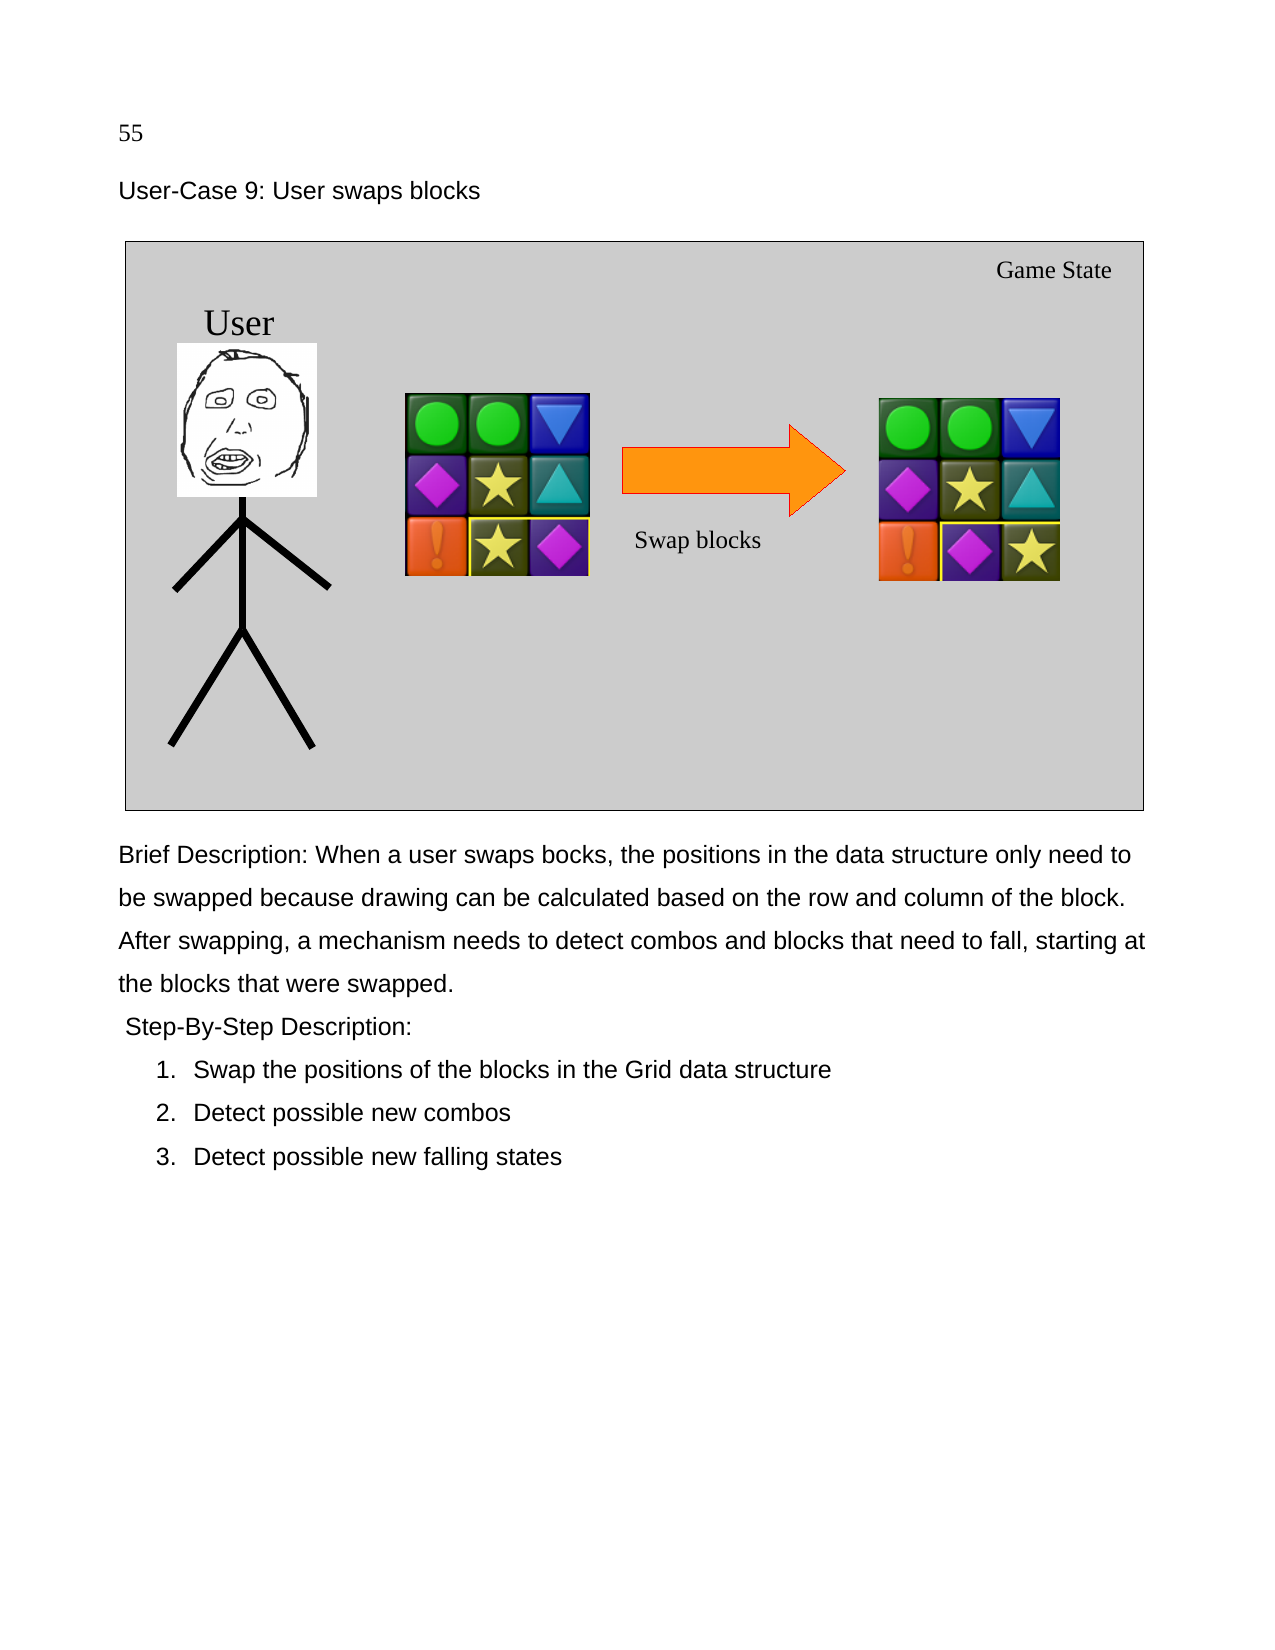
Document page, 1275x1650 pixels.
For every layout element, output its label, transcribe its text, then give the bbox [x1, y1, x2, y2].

text Step-By-Step Description: [118, 1012, 1157, 1041]
list Detect possible new combos [156, 1098, 1157, 1127]
picture [878, 398, 1060, 581]
list Swap the positions of the blocks in the Grid data structure [156, 1055, 1157, 1084]
text Brief Description: When a user swaps bocks, the positions in the data structure only need to be swapped because drawing can be calculated based on the row and column of the block. After swapping, a mechanism needs to detect combos and blocks that need to fall, starting at the blocks that were swapped. [118, 839, 1157, 998]
picture [405, 393, 590, 576]
text User-Case 9: User swaps blocks [118, 176, 1157, 205]
picture [177, 343, 317, 497]
list Detect possible new falling states [156, 1141, 1157, 1170]
